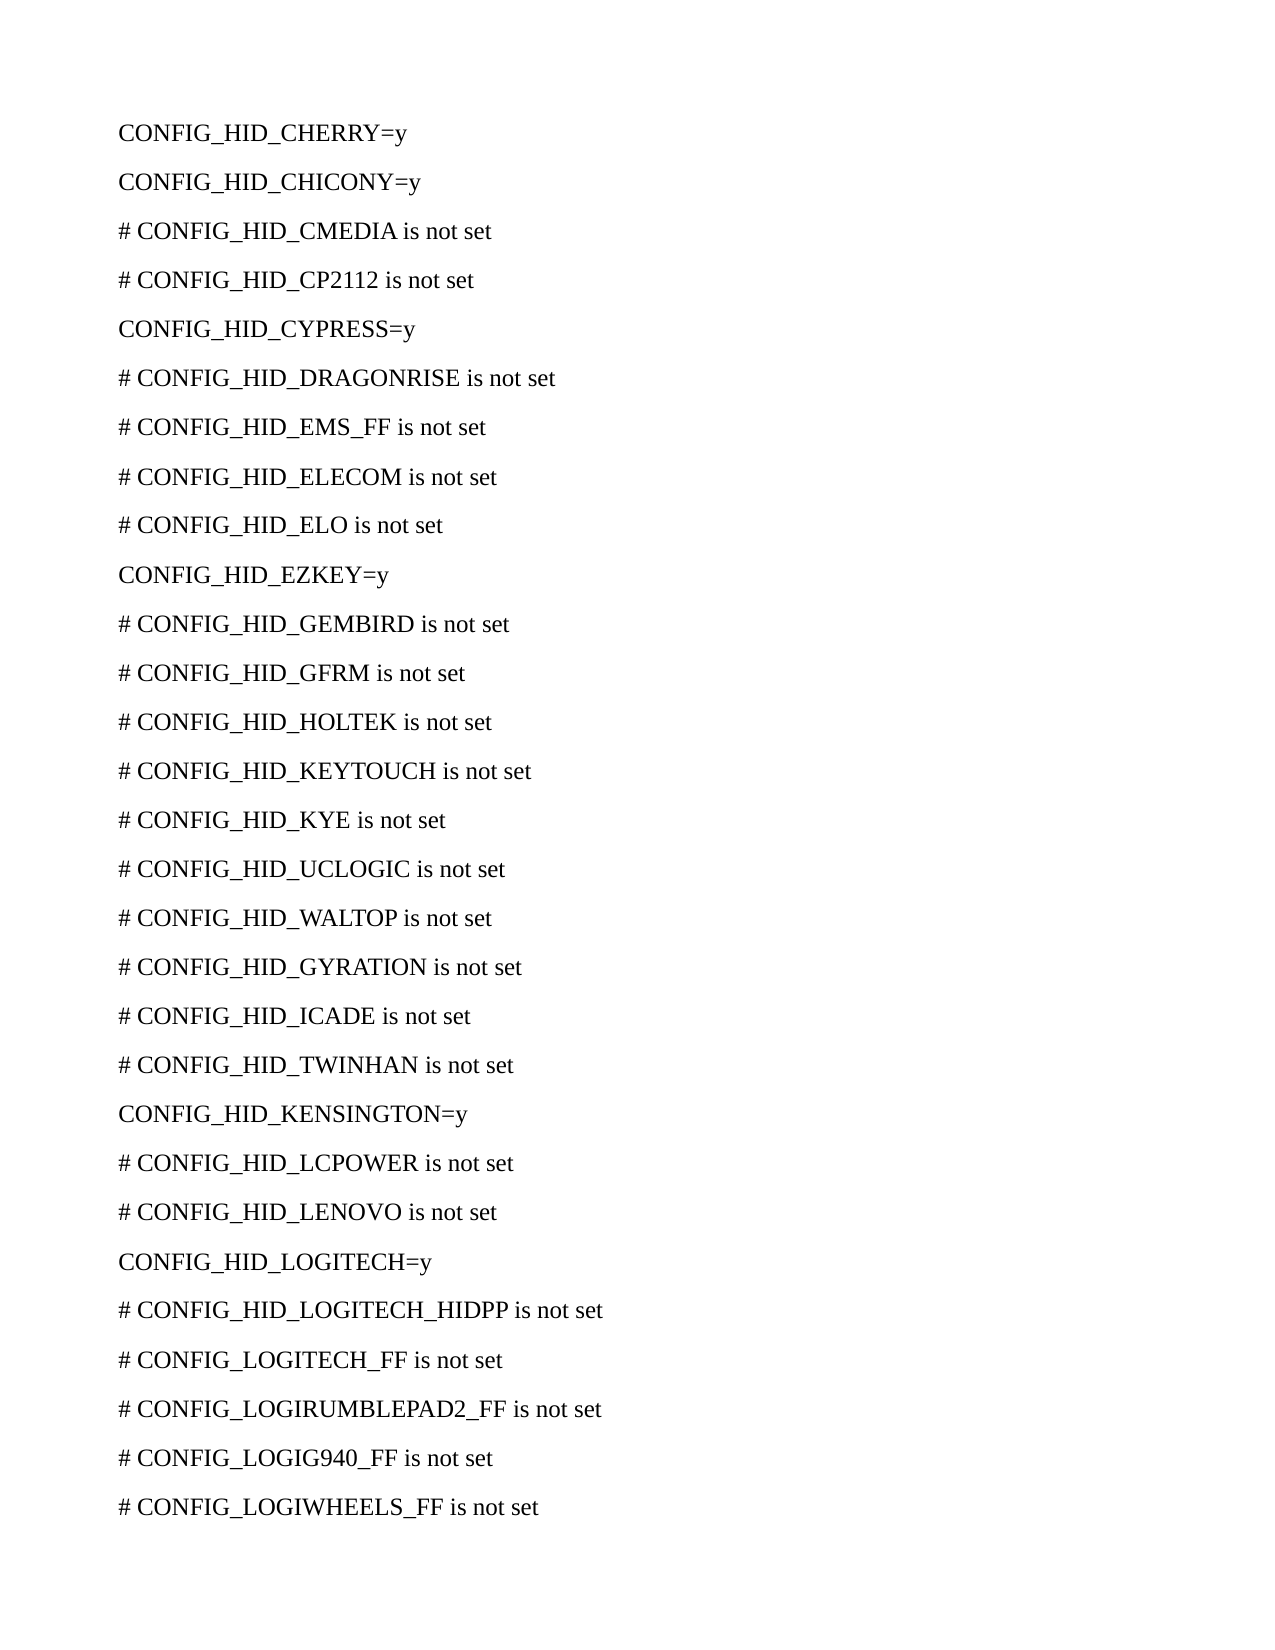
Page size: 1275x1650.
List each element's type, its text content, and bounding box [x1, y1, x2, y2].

text # CONFIG_HID_ELO is not set [118, 511, 1157, 539]
text CONFIG_HID_CHERRY=y [118, 118, 1157, 147]
text CONFIG_HID_EZKEY=y [118, 560, 1157, 588]
text # CONFIG_HID_HOLTEK is not set [118, 707, 1157, 736]
text # CONFIG_HID_GFRM is not set [118, 658, 1157, 687]
text # CONFIG_HID_LENOVO is not set [118, 1197, 1157, 1226]
text # CONFIG_LOGIRUMBLEPAD2_FF is not set [118, 1394, 1157, 1422]
text # CONFIG_HID_LOGITECH_HIDPP is not set [118, 1296, 1157, 1324]
text # CONFIG_HID_CP2112 is not set [118, 265, 1157, 294]
text # CONFIG_LOGIG940_FF is not set [118, 1443, 1157, 1472]
text # CONFIG_HID_KYE is not set [118, 805, 1157, 834]
text # CONFIG_HID_ELECOM is not set [118, 462, 1157, 490]
text CONFIG_HID_CYPRESS=y [118, 314, 1157, 343]
text # CONFIG_HID_KEYTOUCH is not set [118, 756, 1157, 785]
text # CONFIG_HID_ICADE is not set [118, 1001, 1157, 1030]
text # CONFIG_HID_LCPOWER is not set [118, 1148, 1157, 1177]
text # CONFIG_HID_CMEDIA is not set [118, 216, 1157, 245]
text # CONFIG_LOGITECH_FF is not set [118, 1345, 1157, 1373]
text # CONFIG_HID_TWINHAN is not set [118, 1050, 1157, 1079]
text # CONFIG_LOGIWHEELS_FF is not set [118, 1492, 1157, 1521]
text CONFIG_HID_CHICONY=y [118, 167, 1157, 196]
text CONFIG_HID_KENSINGTON=y [118, 1099, 1157, 1128]
text # CONFIG_HID_WALTOP is not set [118, 903, 1157, 932]
text # CONFIG_HID_DRAGONRISE is not set [118, 363, 1157, 392]
text # CONFIG_HID_UCLOGIC is not set [118, 854, 1157, 883]
text # CONFIG_HID_GYRATION is not set [118, 952, 1157, 981]
text # CONFIG_HID_GEMBIRD is not set [118, 609, 1157, 637]
text CONFIG_HID_LOGITECH=y [118, 1247, 1157, 1275]
text # CONFIG_HID_EMS_FF is not set [118, 412, 1157, 441]
